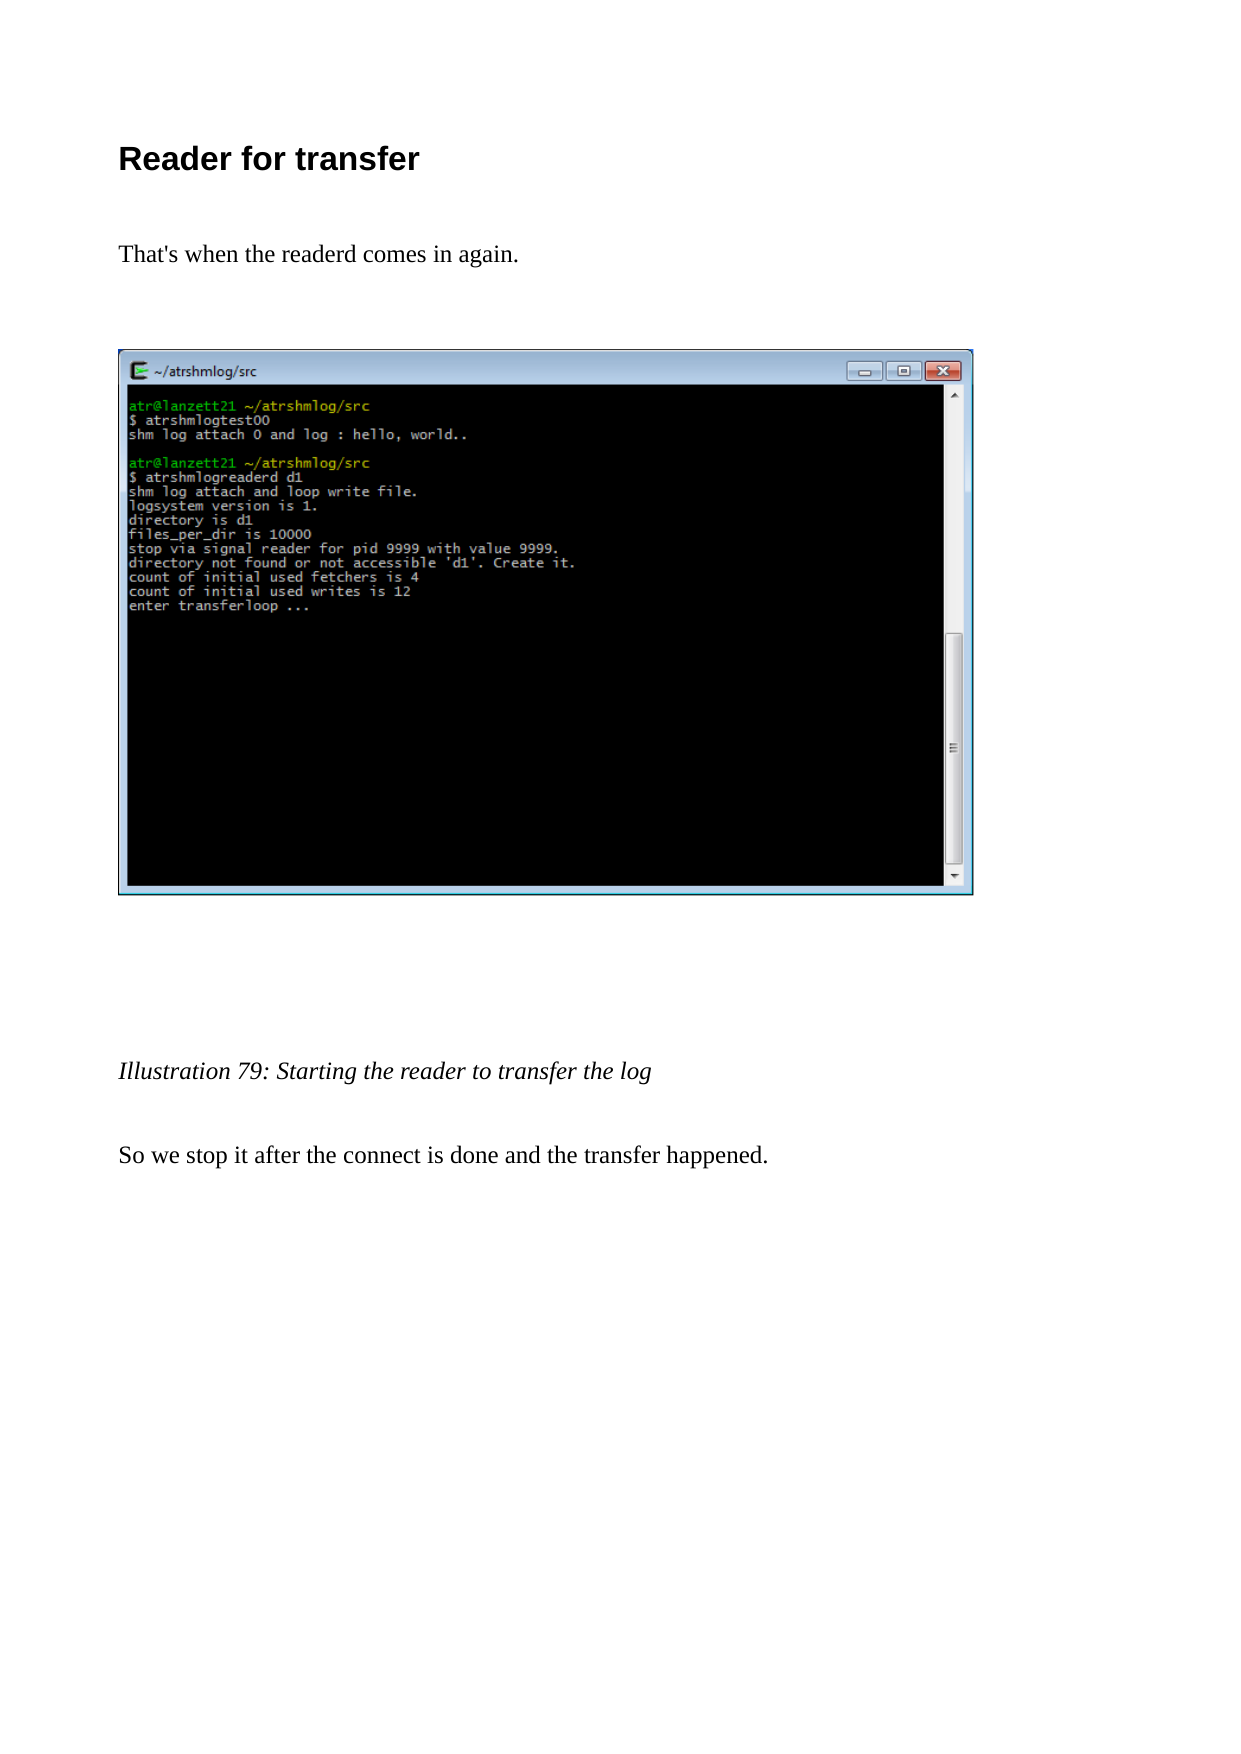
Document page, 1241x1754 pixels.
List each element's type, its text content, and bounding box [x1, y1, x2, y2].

text That's when the readerd comes in again. [118, 239, 1122, 268]
text So we stop it after the connect is done and the transfer happened. [118, 1140, 1122, 1168]
picture [118, 349, 1123, 1057]
subtitle Reader for transfer [118, 139, 1122, 178]
text Illustration 79: Starting the reader to transfer the log [118, 1057, 1122, 1085]
